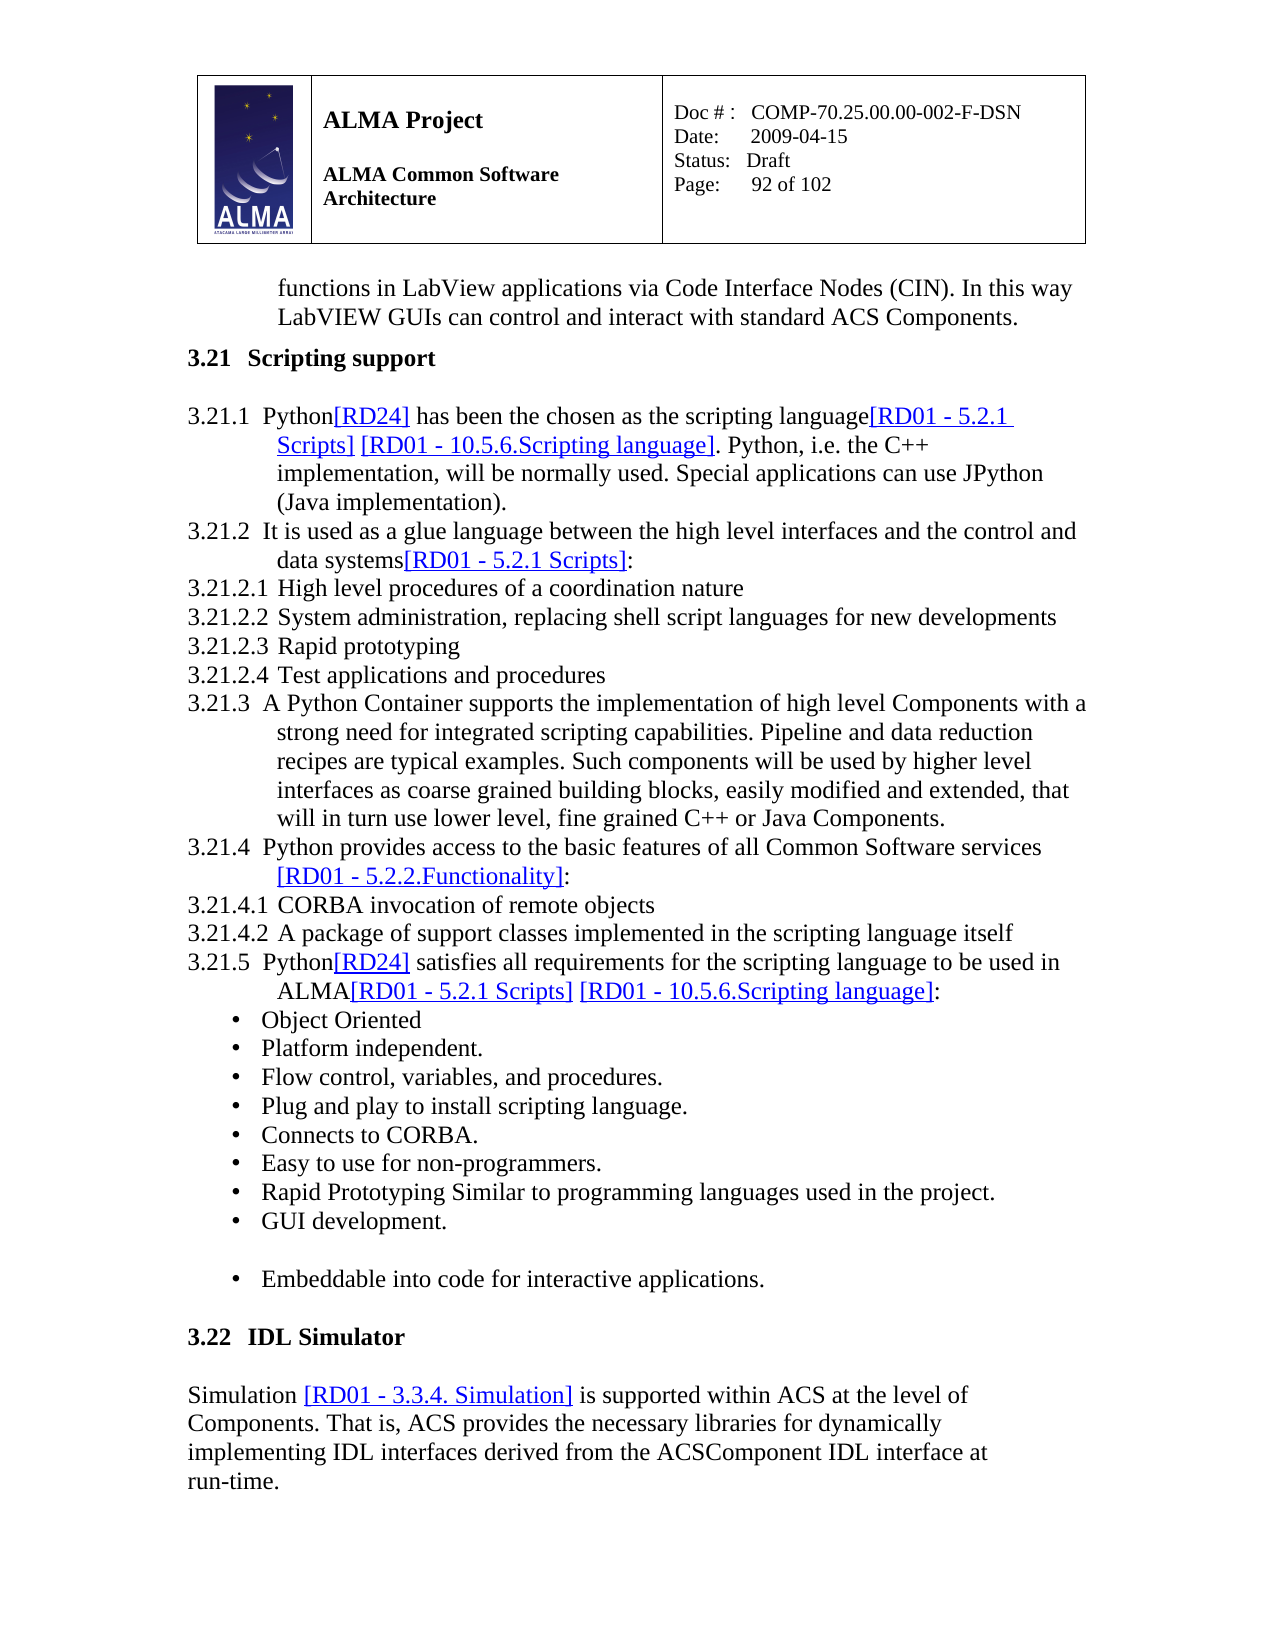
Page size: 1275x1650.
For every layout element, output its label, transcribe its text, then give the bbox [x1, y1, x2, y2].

list Plug and play to install scripting language. [232, 1091, 1012, 1120]
list Rapid Prototyping Similar to programming languages used in the project. [232, 1177, 1012, 1206]
subtitle System administration, replacing shell script languages for new developments [187, 602, 1087, 631]
subtitle Test applications and procedures [187, 660, 1087, 688]
subtitle CORBA invocation of remote objects [187, 890, 1087, 918]
subtitle A package of support classes implemented in the scripting language itself [187, 918, 1087, 947]
subtitle It is used as a glue language between the high level interfaces and the control and data systems[RD01 - 5.2.1 Scripts]: [187, 516, 1087, 573]
subtitle functions in LabView applications via Code Interface Nodes (CIN). In this way LabVIEW GUIs can control and interact with standard ACS Components. [187, 273, 1087, 331]
subtitle Python provides access to the basic features of all Common Software services [RD01 - 5.2.2.Functionality]: [187, 832, 1087, 890]
subtitle Scripting support [187, 343, 1087, 372]
subtitle Python[RD24] satisfies all requirements for the scripting language to be used in ALMA[RD01 - 5.2.1 Scripts] [RD01 - 10.5.6.Scripting language]: [187, 947, 1087, 1005]
list Easy to use for non-programmers. [232, 1148, 1012, 1177]
text Simulation [RD01 - 3.3.4. Simulation] is supported within ACS at the level of Components. That is, ACS provides the necessary libraries for dynamically implementing IDL interfaces derived from the ACSComponent IDL interface at run-time. [187, 1380, 1012, 1495]
picture [214, 85, 293, 235]
subtitle A Python Container supports the implementation of high level Components with a strong need for integrated scripting capabilities. Pipeline and data reduction recipes are typical examples. Such components will be used by higher level interfaces as coarse grained building blocks, easily modified and extended, that will in turn use lower level, fine grained C++ or Java Components. [187, 688, 1087, 832]
list Object Oriented [232, 1005, 1012, 1033]
list GUI development. [232, 1206, 1012, 1235]
subtitle High level procedures of a coordination nature [187, 573, 1087, 602]
subtitle IDL Simulator [187, 1322, 1087, 1351]
list Connects to CORBA. [232, 1120, 1012, 1148]
subtitle Python[RD24] has been the chosen as the scripting language[RD01 - 5.2.1 Scripts] [RD01 - 10.5.6.Scripting language]. Python, i.e. the C++ implementation, will be normally used. Special applications can use JPython (Java implementation). [187, 401, 1087, 516]
list Embeddable into code for interactive applications. [232, 1264, 1012, 1293]
list Flow control, variables, and procedures. [232, 1062, 1012, 1091]
subtitle Rapid prototyping [187, 631, 1087, 660]
list Platform independent. [232, 1033, 1012, 1062]
